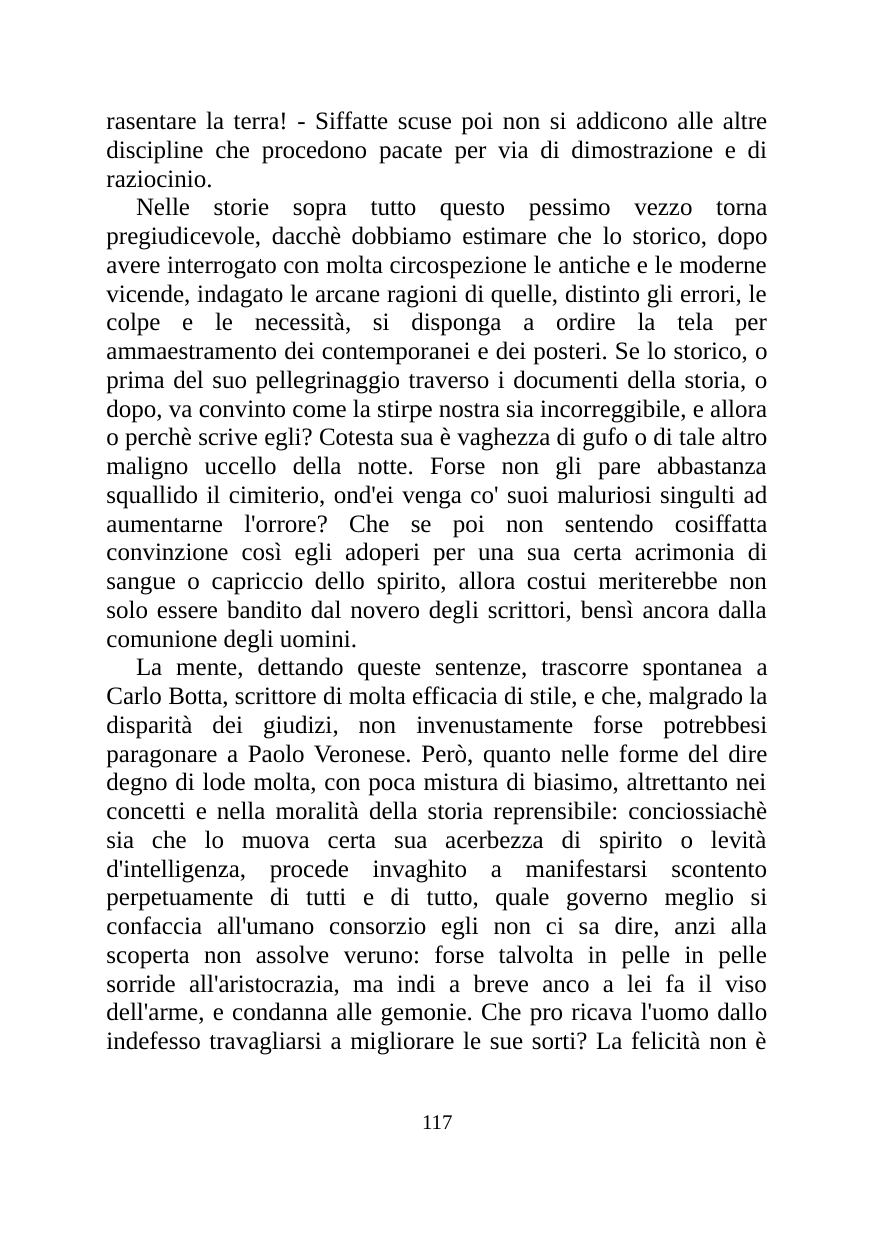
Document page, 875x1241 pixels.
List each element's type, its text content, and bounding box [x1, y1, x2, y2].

text Nelle storie sopra tutto questo pessimo vezzo torna pregiudicevole, dacchè dobbiamo estimare che lo storico, dopo avere interrogato con molta circospezione le antiche e le moderne vicende, indagato le arcane ragioni di quelle, distinto gli errori, le colpe e le necessità, si disponga a ordire la tela per ammaestramento dei contemporanei e dei posteri. Se lo storico, o prima del suo pellegrinaggio traverso i documenti della storia, o dopo, va convinto come la stirpe nostra sia incorreggibile, e allora o perchè scrive egli? Cotesta sua è vaghezza di gufo o di tale altro maligno uccello della notte. Forse non gli pare abbastanza squallido il cimiterio, ond'ei venga co' suoi maluriosi singulti ad aumentarne l'orrore? Che se poi non sentendo cosiffatta convinzione così egli adoperi per una sua certa acrimonia di sangue o capriccio dello spirito, allora costui meriterebbe non solo essere bandito dal novero degli scrittori, bensì ancora dalla comunione degli uomini. [106, 192, 768, 652]
text rasentare la terra! - Siffatte scuse poi non si addicono alle altre discipline che procedono pacate per via di dimostrazione e di raziocinio. [106, 106, 768, 192]
text La mente, dettando queste sentenze, trascorre spontanea a Carlo Botta, scrittore di molta efficacia di stile, e che, malgrado la disparità dei giudizi, non invenustamente forse potrebbesi paragonare a Paolo Veronese. Però, quanto nelle forme del dire degno di lode molta, con poca mistura di biasimo, altrettanto nei concetti e nella moralità della storia reprensibile: conciossiachè sia che lo muova certa sua acerbezza di spirito o levità d'intelligenza, procede invaghito a manifestarsi scontento perpetuamente di tutti e di tutto, quale governo meglio si confaccia all'umano consorzio egli non ci sa dire, anzi alla scoperta non assolve veruno: forse talvolta in pelle in pelle sorride all'aristocrazia, ma indi a breve anco a lei fa il viso dell'arme, e condanna alle gemonie. Che pro ricava l'uomo dallo indefesso travagliarsi a migliorare le sue sorti? La felicità non è [106, 652, 768, 1055]
